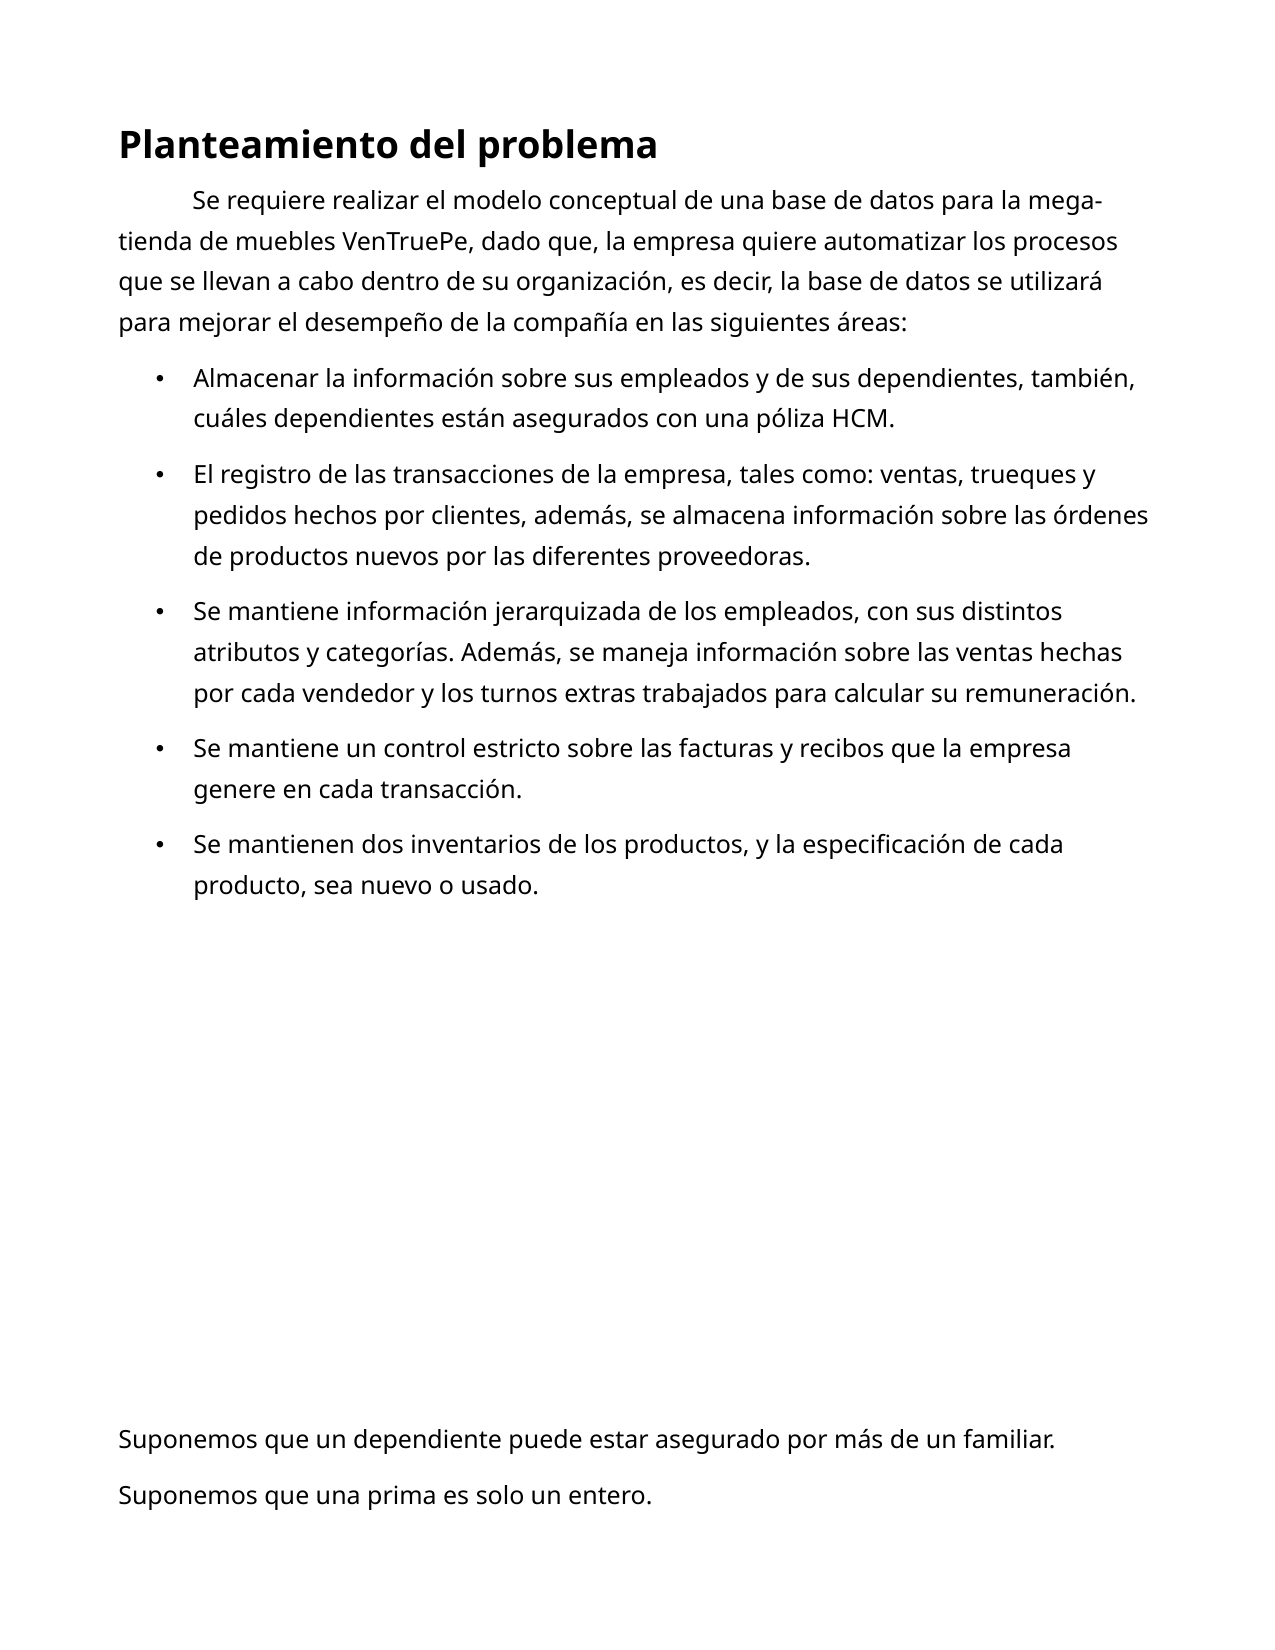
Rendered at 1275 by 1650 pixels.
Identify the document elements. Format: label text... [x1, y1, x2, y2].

text Se requiere realizar el modelo conceptual de una base de datos para la mega-tienda de muebles VenTruePe, dado que, la empresa quiere automatizar los procesos que se llevan a cabo dentro de su organización, es decir, la base de datos se utilizará para mejorar el desempeño de la compañía en las siguientes áreas: [118, 182, 1157, 339]
subtitle Planteamiento del problema [118, 118, 1157, 170]
text Suponemos que una prima es solo un entero. [118, 1477, 1157, 1511]
list Almacenar la información sobre sus empleados y de sus dependientes, también, cuáles dependientes están asegurados con una póliza HCM. [156, 360, 1157, 435]
text Suponemos que un dependiente puede estar asegurado por más de un familiar. [118, 1422, 1157, 1456]
list Se mantiene información jerarquizada de los empleados, con sus distintos atributos y categorías. Además, se maneja información sobre las ventas hechas por cada vendedor y los turnos extras trabajados para calcular su remuneración. [156, 593, 1157, 709]
list Se mantiene un control estricto sobre las facturas y recibos que la empresa genere en cada transacción. [156, 731, 1157, 806]
list Se mantienen dos inventarios de los productos, y la especificación de cada producto, sea nuevo o usado. [156, 827, 1157, 902]
list El registro de las transacciones de la empresa, tales como: ventas, trueques y pedidos hechos por clientes, además, se almacena información sobre las órdenes de productos nuevos por las diferentes proveedoras. [156, 456, 1157, 572]
